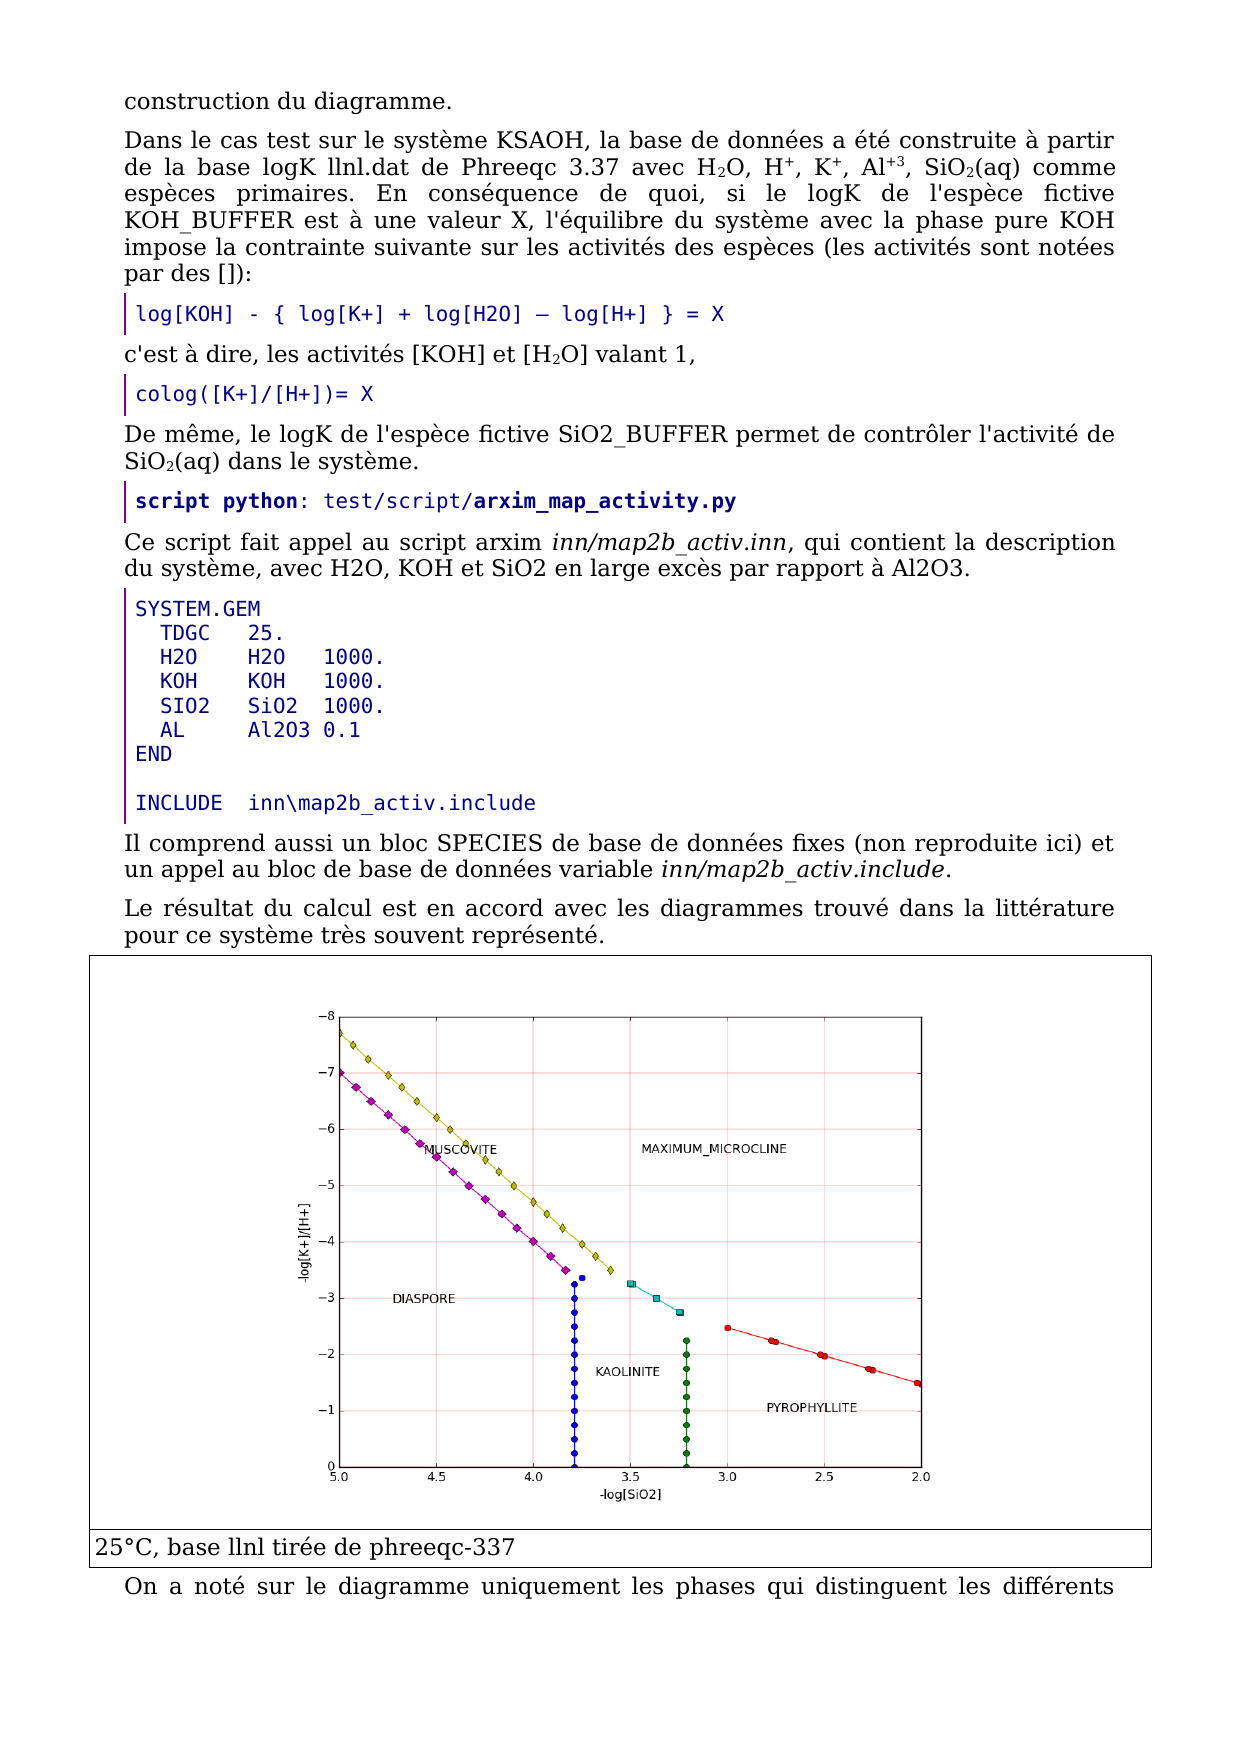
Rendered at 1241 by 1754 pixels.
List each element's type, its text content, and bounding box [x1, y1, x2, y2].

text De même, le logK de l'espèce fictive SiO2_BUFFER permet de contrôler l'activité de SiO2(aq) dans le système. [124, 421, 1116, 475]
text SIO2 SiO2 1000. [126, 694, 1116, 718]
text script python: test/script/arxim_map_activity.py [126, 481, 1116, 523]
text Dans le cas test sur le système KSAOH, la base de données a été construite à partir de la base logK llnl.dat de Phreeqc 3.37 avec H2O, H+, K+, Al+3, SiO2(aq) comme espèces primaires. En conséquence de quoi, si le logK de l'espèce fictive KOH_BUFFER est à une valeur X, l'équilibre du système avec la phase pure KOH impose la contrainte suivante sur les activités des espèces (les activités sont notées par des []): [124, 127, 1116, 287]
text Le résultat du calcul est en accord avec les diagrammes trouvé dans la littérature pour ce système très souvent représenté. [124, 895, 1116, 948]
text END [126, 742, 1116, 767]
text colog([K+]/[H+])= X [124, 373, 1116, 416]
text TDGC 25. [126, 621, 1116, 645]
table_header [90, 956, 1151, 1529]
text construction du diagramme. [124, 88, 1116, 115]
text AL Al2O3 0.1 [126, 718, 1116, 742]
picture [245, 960, 995, 1523]
text c'est à dire, les activités [KOH] et [H2O] valant 1, [124, 341, 1116, 368]
text SYSTEM.GEM [126, 588, 1116, 621]
table_cell 25°C, base llnl tirée de phreeqc-337 [90, 1530, 1151, 1567]
text On a noté sur le diagramme uniquement les phases qui distinguent les différents [124, 1573, 1116, 1599]
text log[KOH] - { log[K+] + log[H2O] – log[H+] } = X [126, 293, 1116, 335]
text H2O H2O 1000. [126, 645, 1116, 669]
text Il comprend aussi un bloc SPECIES de base de données fixes (non reproduite ici) et un appel au bloc de base de données variable inn/map2b_activ.include. [124, 830, 1116, 883]
text INCLUDE inn\map2b_activ.include [126, 791, 1116, 824]
text KOH KOH 1000. [126, 669, 1116, 694]
text Ce script fait appel au script arxim inn/map2b_activ.inn, qui contient la description du système, avec H2O, KOH et SiO2 en large excès par rapport à Al2O3. [124, 529, 1116, 582]
